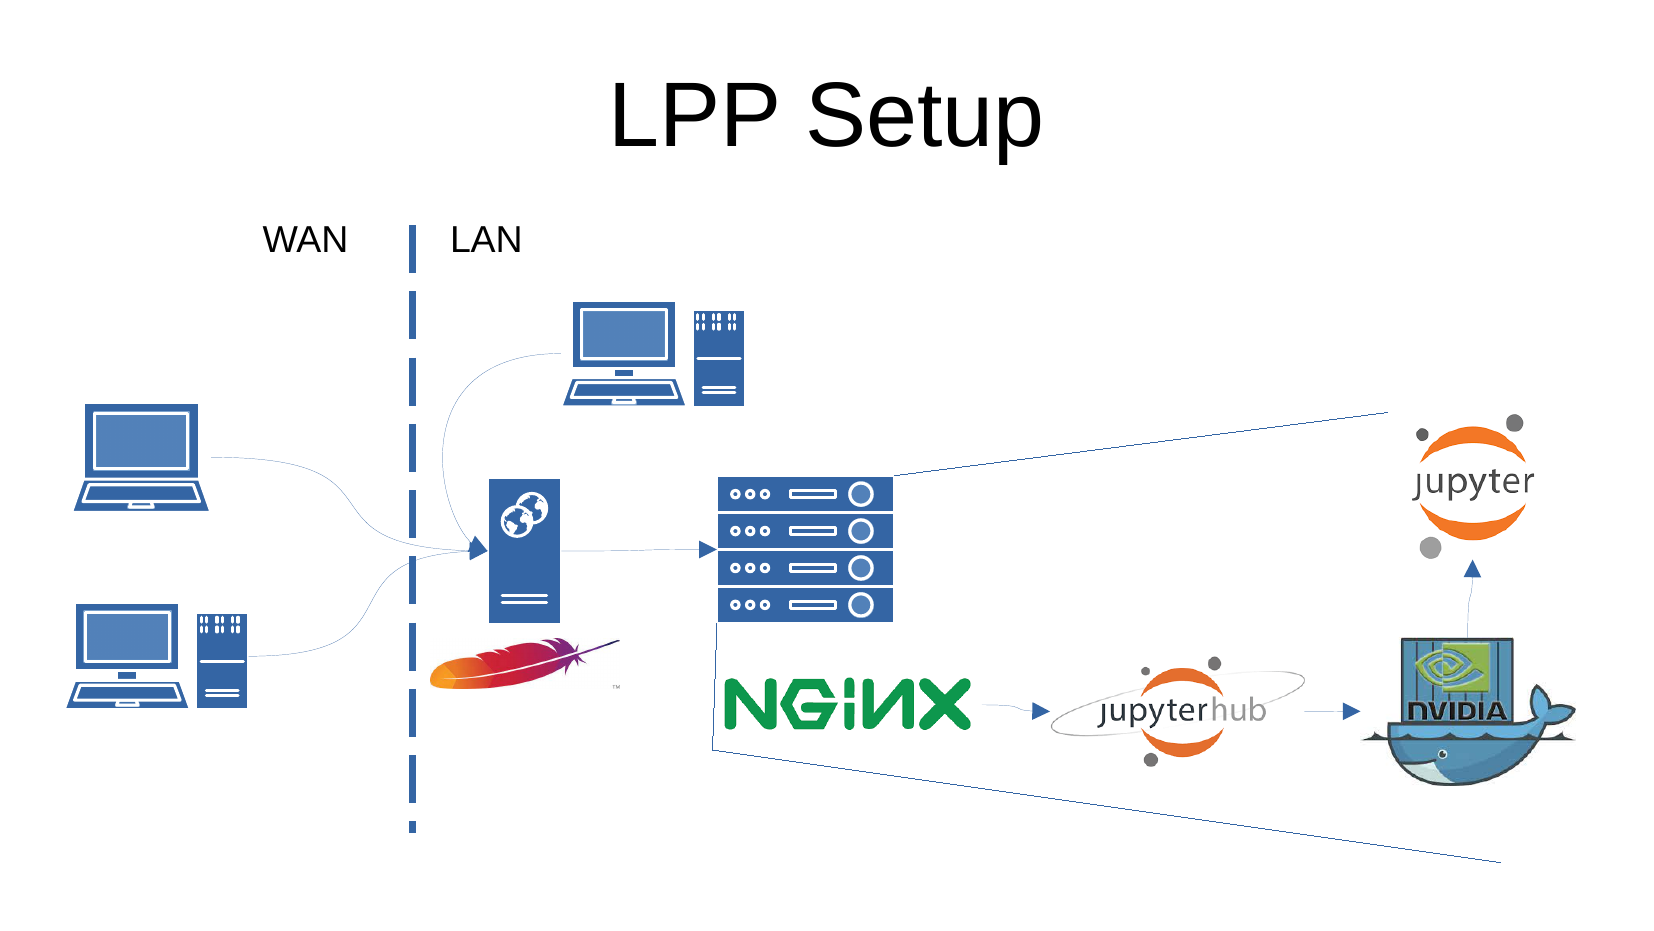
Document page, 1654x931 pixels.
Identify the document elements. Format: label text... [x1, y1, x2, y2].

text_box [560, 300, 688, 407]
text_box [195, 612, 249, 710]
text_box [716, 475, 895, 624]
picture [1332, 412, 1613, 560]
text_box WAN [262, 217, 349, 263]
title LPP Setup [82, 37, 1571, 193]
picture [1360, 637, 1576, 786]
text_box LAN [450, 217, 523, 263]
text_box [487, 477, 562, 625]
picture [712, 659, 982, 751]
picture [1050, 656, 1305, 767]
picture [430, 638, 620, 689]
text_box [64, 602, 191, 710]
text_box [692, 309, 746, 408]
text_box [71, 402, 212, 513]
